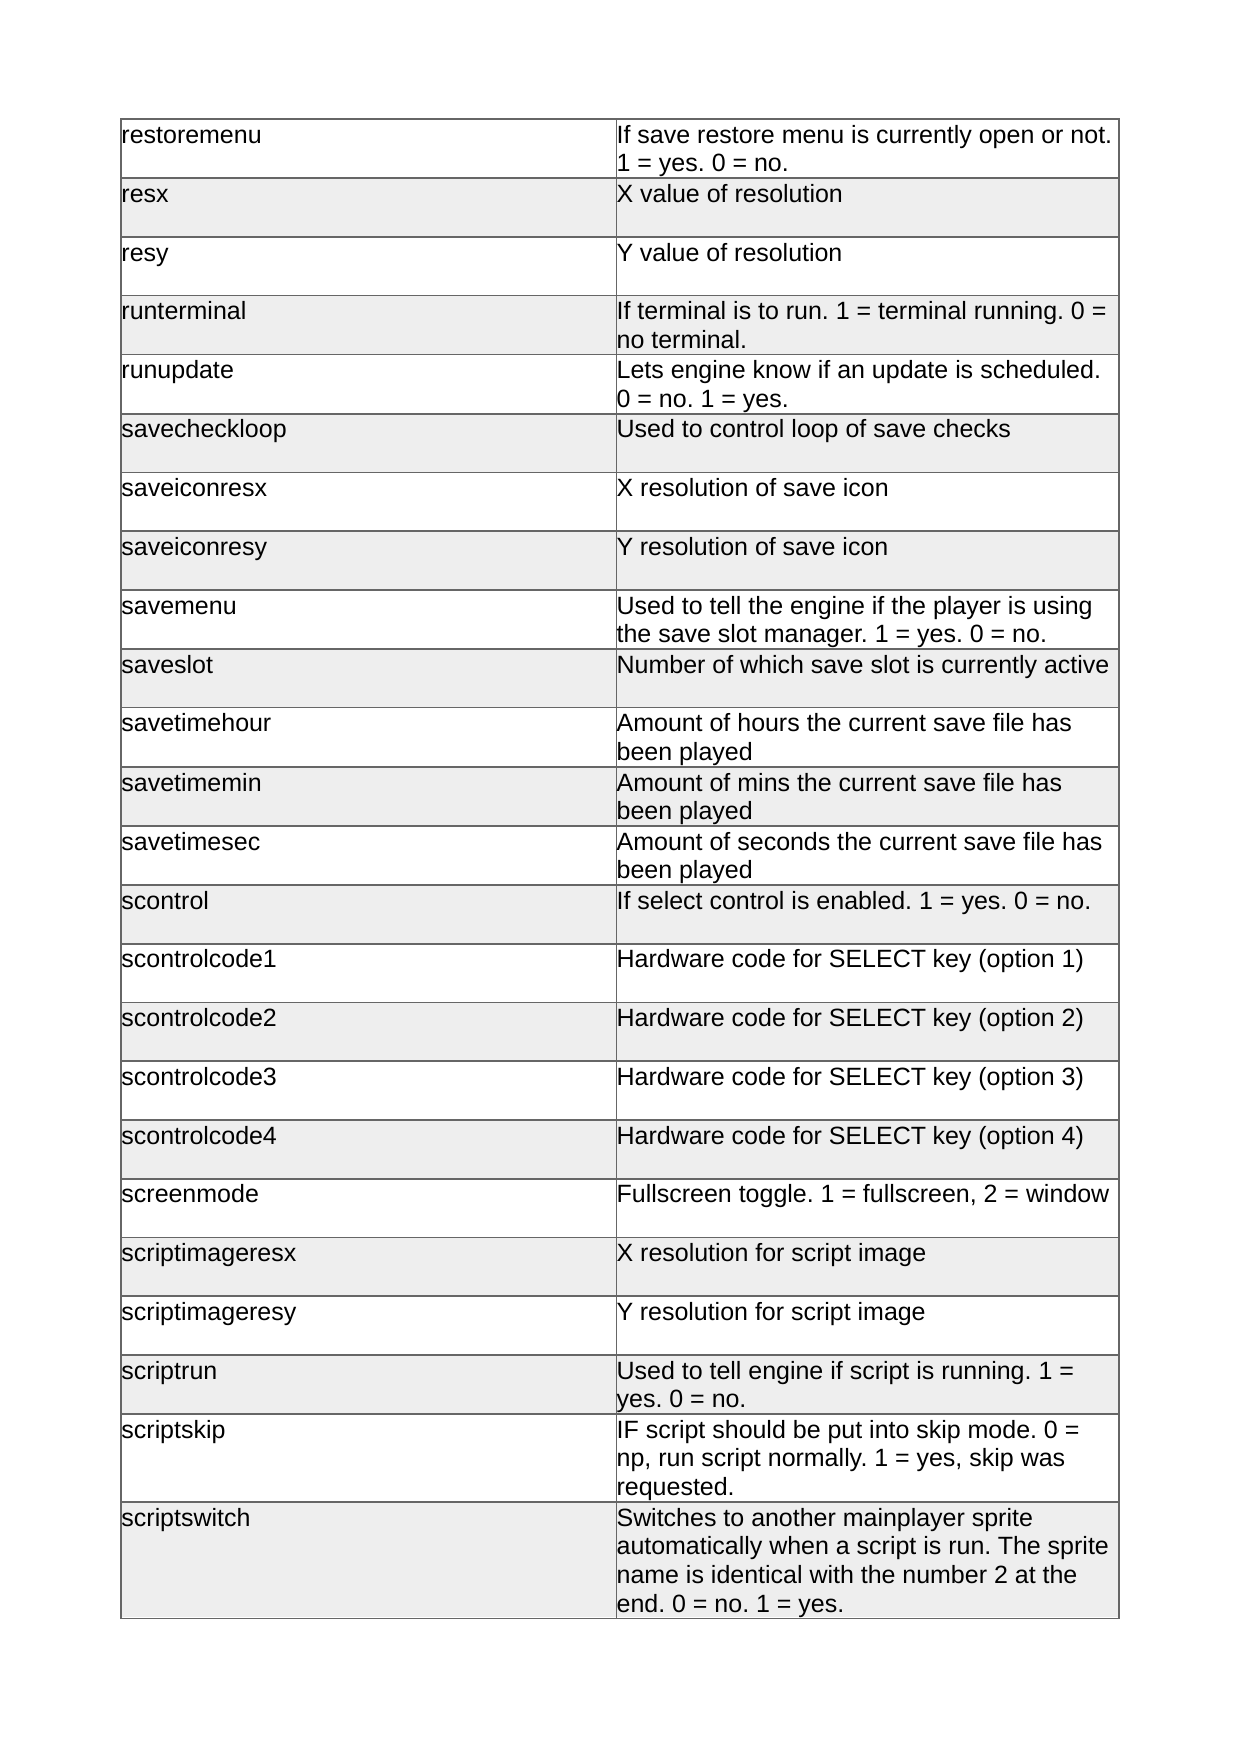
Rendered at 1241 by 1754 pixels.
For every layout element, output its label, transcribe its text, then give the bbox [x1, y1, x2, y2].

table_cell runterminal [122, 296, 616, 354]
table_cell Amount of mins the current save file has been played [617, 768, 1118, 825]
table_cell scriptskip [122, 1415, 616, 1501]
table_cell screenmode [122, 1180, 616, 1237]
table_cell If save restore menu is currently open or not. 1 = yes. 0 = no. [617, 120, 1118, 177]
table_cell Y value of resolution [617, 238, 1118, 295]
table_cell Hardware code for SELECT key (option 3) [617, 1062, 1118, 1119]
table_cell scontrolcode3 [122, 1062, 616, 1119]
table_cell Y resolution for script image [617, 1297, 1118, 1354]
table_cell Hardware code for SELECT key (option 4) [617, 1121, 1118, 1178]
table_cell Y resolution of save icon [617, 532, 1118, 589]
table_cell scontrolcode4 [122, 1121, 616, 1178]
table_cell scontrolcode2 [122, 1003, 616, 1060]
table_cell Used to control loop of save checks [617, 415, 1118, 472]
table_cell scontrolcode1 [122, 945, 616, 1002]
table_cell resy [122, 238, 616, 295]
table_cell scontrol [122, 886, 616, 943]
table_cell scriptimageresy [122, 1297, 616, 1354]
table_cell Number of which save slot is currently active [617, 650, 1118, 707]
table_cell scriptswitch [122, 1503, 616, 1617]
table_cell savetimesec [122, 827, 616, 884]
table_cell savetimemin [122, 768, 616, 825]
table_cell savemenu [122, 591, 616, 648]
table_cell savetimehour [122, 708, 616, 766]
table_cell Lets engine know if an update is scheduled. 0 = no. 1 = yes. [617, 355, 1118, 413]
table_cell Used to tell the engine if the player is using the save slot manager. 1 = yes. 0 = no. [617, 591, 1118, 648]
table_cell X resolution of save icon [617, 473, 1118, 530]
table_cell resx [122, 179, 616, 236]
table_cell saveiconresy [122, 532, 616, 589]
table_cell X resolution for script image [617, 1238, 1118, 1295]
table_cell savecheckloop [122, 415, 616, 472]
table_cell Fullscreen toggle. 1 = fullscreen, 2 = window [617, 1180, 1118, 1237]
table_cell If select control is enabled. 1 = yes. 0 = no. [617, 886, 1118, 943]
table_cell Switches to another mainplayer sprite automatically when a script is run. The sprite name is identical with the number 2 at the end. 0 = no. 1 = yes. [617, 1503, 1118, 1617]
table_cell Amount of hours the current save file has been played [617, 708, 1118, 766]
table_cell saveiconresx [122, 473, 616, 530]
table_cell restoremenu [122, 120, 616, 177]
table_cell scriptimageresx [122, 1238, 616, 1295]
table_cell Hardware code for SELECT key (option 1) [617, 945, 1118, 1002]
table_cell Used to tell engine if script is running. 1 = yes. 0 = no. [617, 1356, 1118, 1413]
table_cell Amount of seconds the current save file has been played [617, 827, 1118, 884]
table_cell IF script should be put into skip mode. 0 = np, run script normally. 1 = yes, skip was requested. [617, 1415, 1118, 1501]
table_cell If terminal is to run. 1 = terminal running. 0 = no terminal. [617, 296, 1118, 354]
table_cell runupdate [122, 355, 616, 413]
table_cell scriptrun [122, 1356, 616, 1413]
table_cell saveslot [122, 650, 616, 707]
table_cell X value of resolution [617, 179, 1118, 236]
table_cell Hardware code for SELECT key (option 2) [617, 1003, 1118, 1060]
